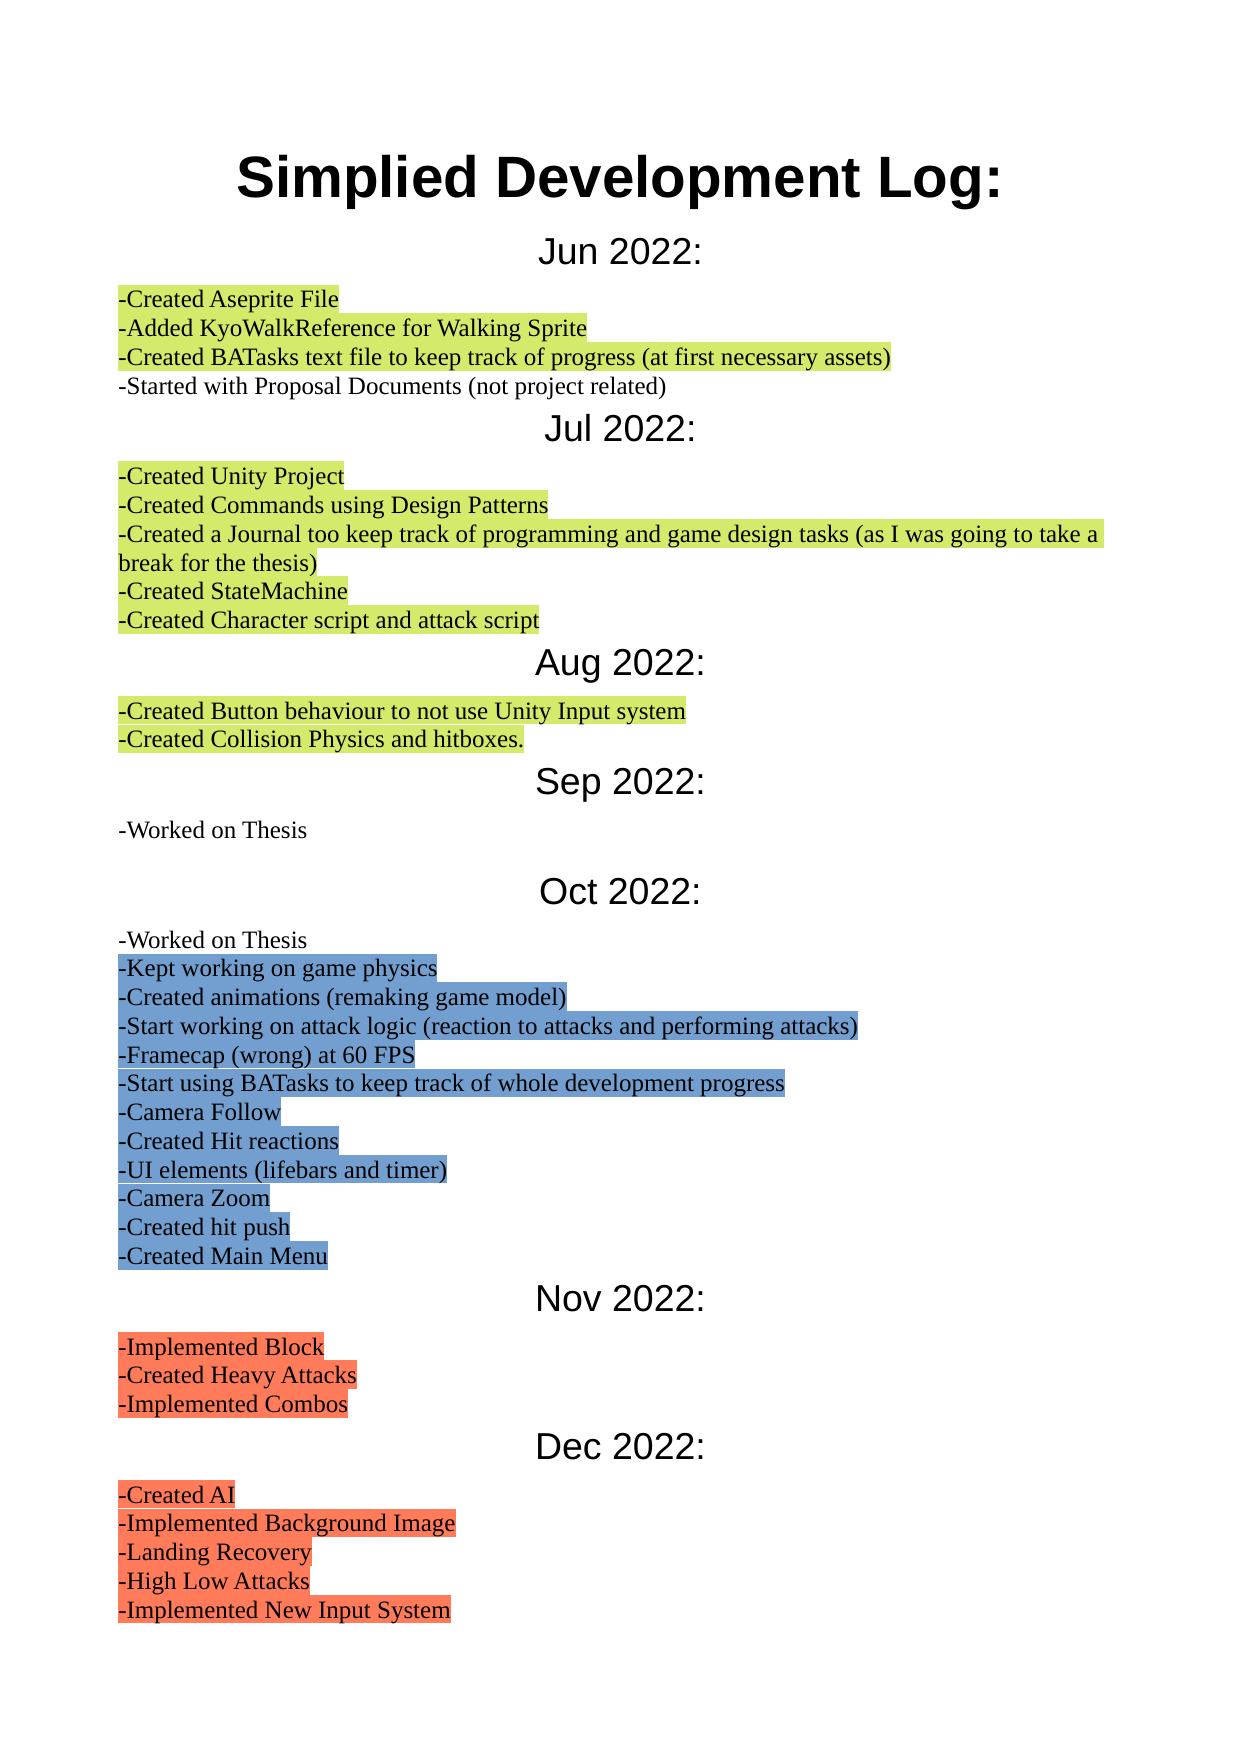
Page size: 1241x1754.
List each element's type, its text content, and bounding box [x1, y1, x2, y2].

text -Created hit push [118, 1212, 1122, 1241]
text -Implemented Background Image [118, 1508, 1122, 1537]
text -Camera Follow [118, 1097, 1122, 1126]
title Simplied Development Log: [118, 143, 1122, 210]
text -Created Heavy Attacks [118, 1360, 1122, 1389]
text -Created Unity Project [118, 461, 1122, 490]
subtitle Nov 2022: [118, 1276, 1122, 1319]
text -Created Collision Physics and hitboxes. [118, 724, 1122, 753]
text -Camera Zoom [118, 1183, 1122, 1212]
text -Worked on Thesis [118, 925, 1122, 953]
text -Added KyoWalkReference for Walking Sprite [118, 313, 1122, 342]
subtitle Aug 2022: [118, 640, 1122, 683]
text -Implemented Block [118, 1332, 1122, 1360]
text -Created Aseprite File [118, 284, 1122, 313]
text -Worked on Thesis [118, 815, 1122, 844]
subtitle Jul 2022: [118, 406, 1122, 449]
text -Created animations (remaking game model) [118, 982, 1122, 1011]
text -Started with Proposal Documents (not project related) [118, 371, 1122, 399]
text -High Low Attacks [118, 1566, 1122, 1595]
text -Framecap (wrong) at 60 FPS [118, 1040, 1122, 1068]
text -Created BATasks text file to keep track of progress (at first necessary assets) [118, 342, 1122, 371]
text -UI elements (lifebars and timer) [118, 1155, 1122, 1183]
text -Start using BATasks to keep track of whole development progress [118, 1068, 1122, 1097]
text -Created a Journal too keep track of programming and game design tasks (as I was going to take a break for the thesis) [118, 519, 1122, 576]
subtitle Dec 2022: [118, 1424, 1122, 1467]
text -Created Main Menu [118, 1241, 1122, 1270]
text -Landing Recovery [118, 1537, 1122, 1566]
text -Created Button behaviour to not use Unity Input system [118, 696, 1122, 724]
subtitle Jun 2022: [118, 229, 1122, 272]
text -Implemented New Input System [118, 1595, 1122, 1623]
text -Created Commands using Design Patterns [118, 490, 1122, 519]
text -Implemented Combos [118, 1389, 1122, 1418]
text -Created StateMachine [118, 576, 1122, 605]
text -Kept working on game physics [118, 953, 1122, 982]
subtitle Sep 2022: [118, 759, 1122, 803]
subtitle Oct 2022: [118, 869, 1122, 912]
text -Created Character script and attack script [118, 605, 1122, 634]
text -Start working on attack logic (reaction to attacks and performing attacks) [118, 1011, 1122, 1040]
text -Created AI [118, 1480, 1122, 1508]
text -Created Hit reactions [118, 1126, 1122, 1155]
